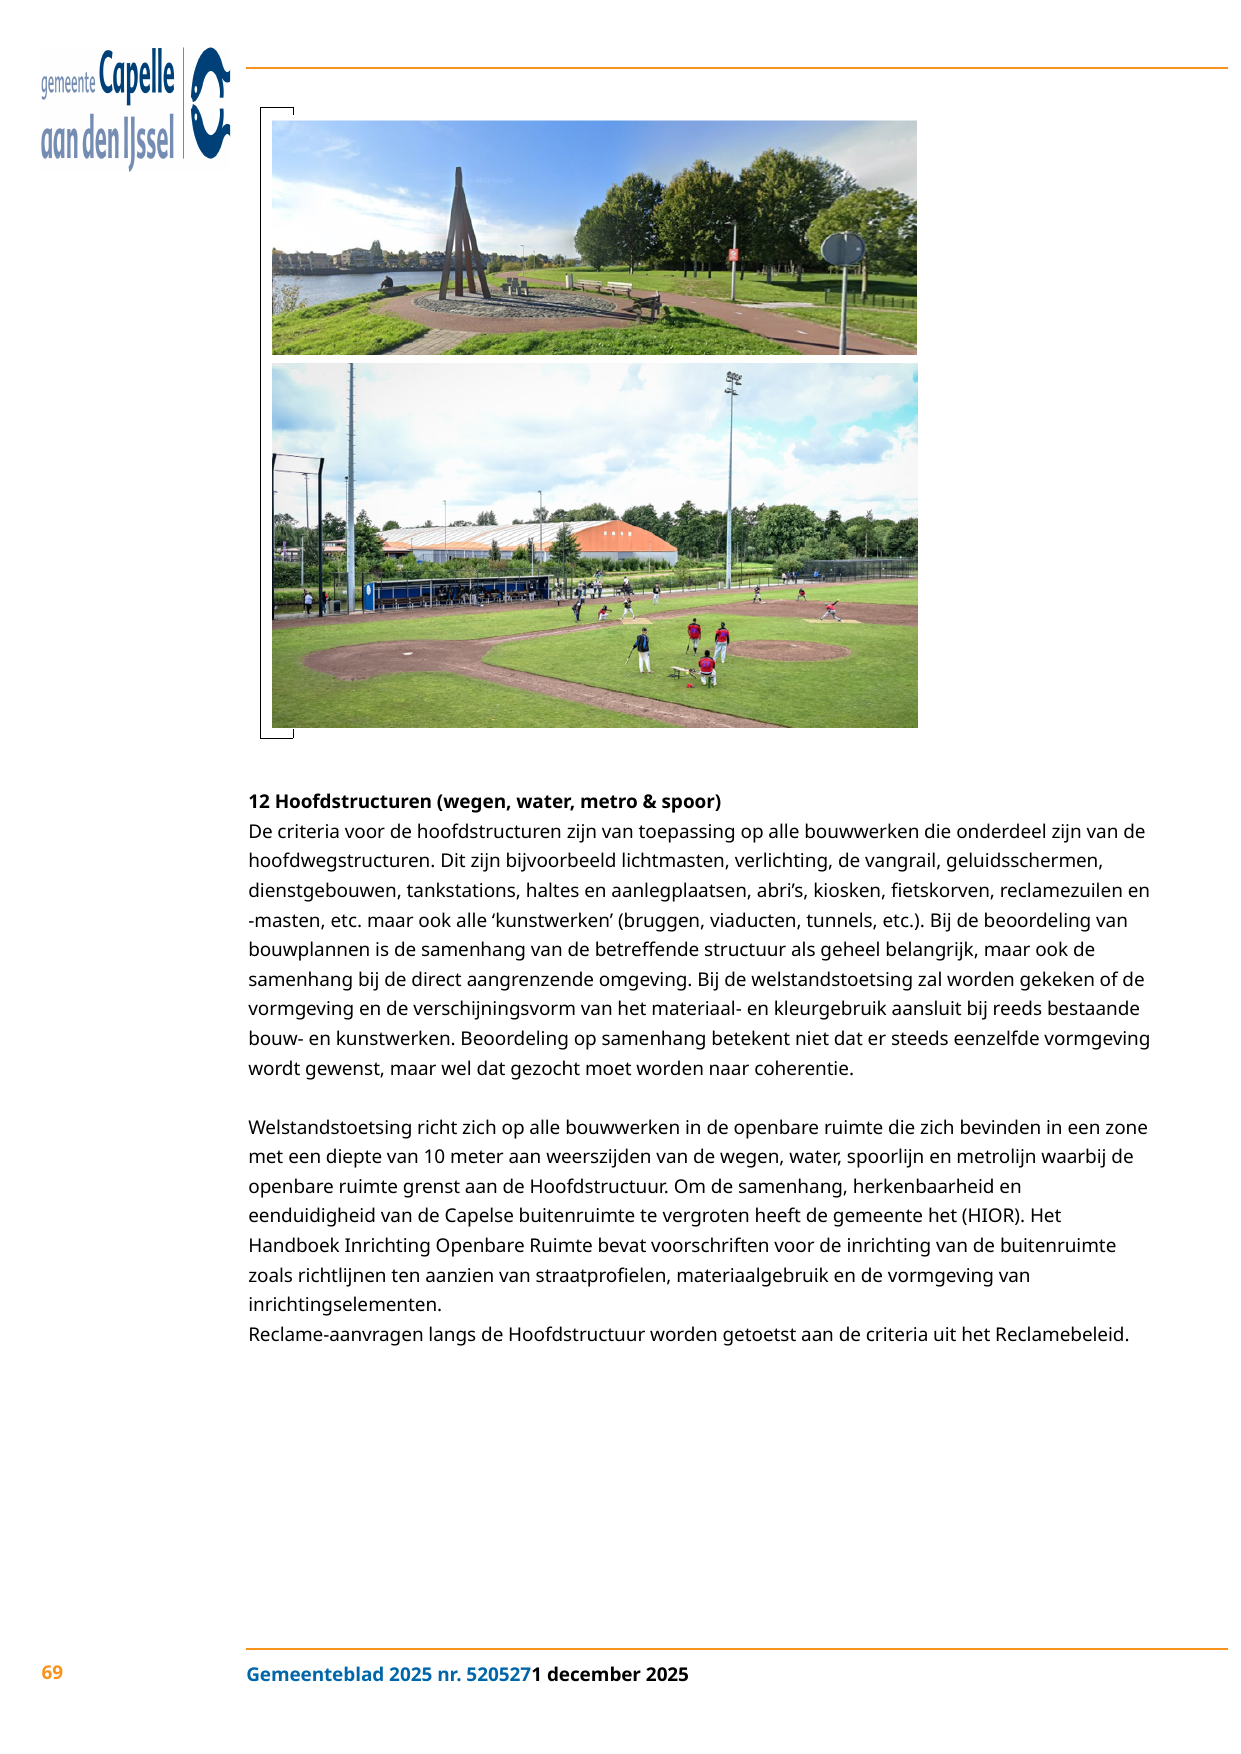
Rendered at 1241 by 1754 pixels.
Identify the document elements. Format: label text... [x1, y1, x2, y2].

text Welstandstoetsing richt zich op alle bouwwerken in de openbare ruimte die zich bevinden in een zone met een diepte van 10 meter aan weerszijden van de wegen, water, spoorlijn en metrolijn waarbij de openbare ruimte grenst aan de Hoofdstructuur. Om de samenhang, herkenbaarheid en eenduidigheid van de Capelse buitenruimte te vergroten heeft de gemeente het (HIOR). Het Handboek Inrichting Openbare Ruimte bevat voorschriften voor de inrichting van de buitenruimte zoals richtlijnen ten aanzien van straatprofielen, materiaalgebruik en de vormgeving van inrichtingselementen. [248, 1114, 1152, 1317]
picture [268, 115, 919, 729]
text De criteria voor de hoofdstructuren zijn van toepassing op alle bouwwerken die onderdeel zijn van de hoofdwegstructuren. Dit zijn bijvoorbeeld lichtmasten, verlichting, de vangrail, geluidsschermen, dienstgebouwen, tankstations, haltes en aanlegplaatsen, abri’s, kiosken, fietskorven, reclamezuilen en -masten, etc. maar ook alle ‘kunstwerken’ (bruggen, viaducten, tunnels, etc.). Bij de beoordeling van bouwplannen is de samenhang van de betreffende structuur als geheel belangrijk, maar ook de samenhang bij de direct aangrenzende omgeving. Bij de welstandstoetsing zal worden gekeken of de vormgeving en de verschijningsvorm van het materiaal- en kleurgebruik aansluit bij reeds bestaande bouw- en kunstwerken. Beoordeling op samenhang betekent niet dat er steeds eenzelfde vormgeving wordt gewenst, maar wel dat gezocht moet worden naar coherentie. [248, 818, 1152, 1081]
picture [41, 47, 231, 172]
text 12 Hoofdstructuren (wegen, water, metro & spoor) [248, 788, 1152, 814]
text Reclame-aanvragen langs de Hoofdstructuur worden getoetst aan de criteria uit het Reclamebeleid. [248, 1321, 1152, 1347]
